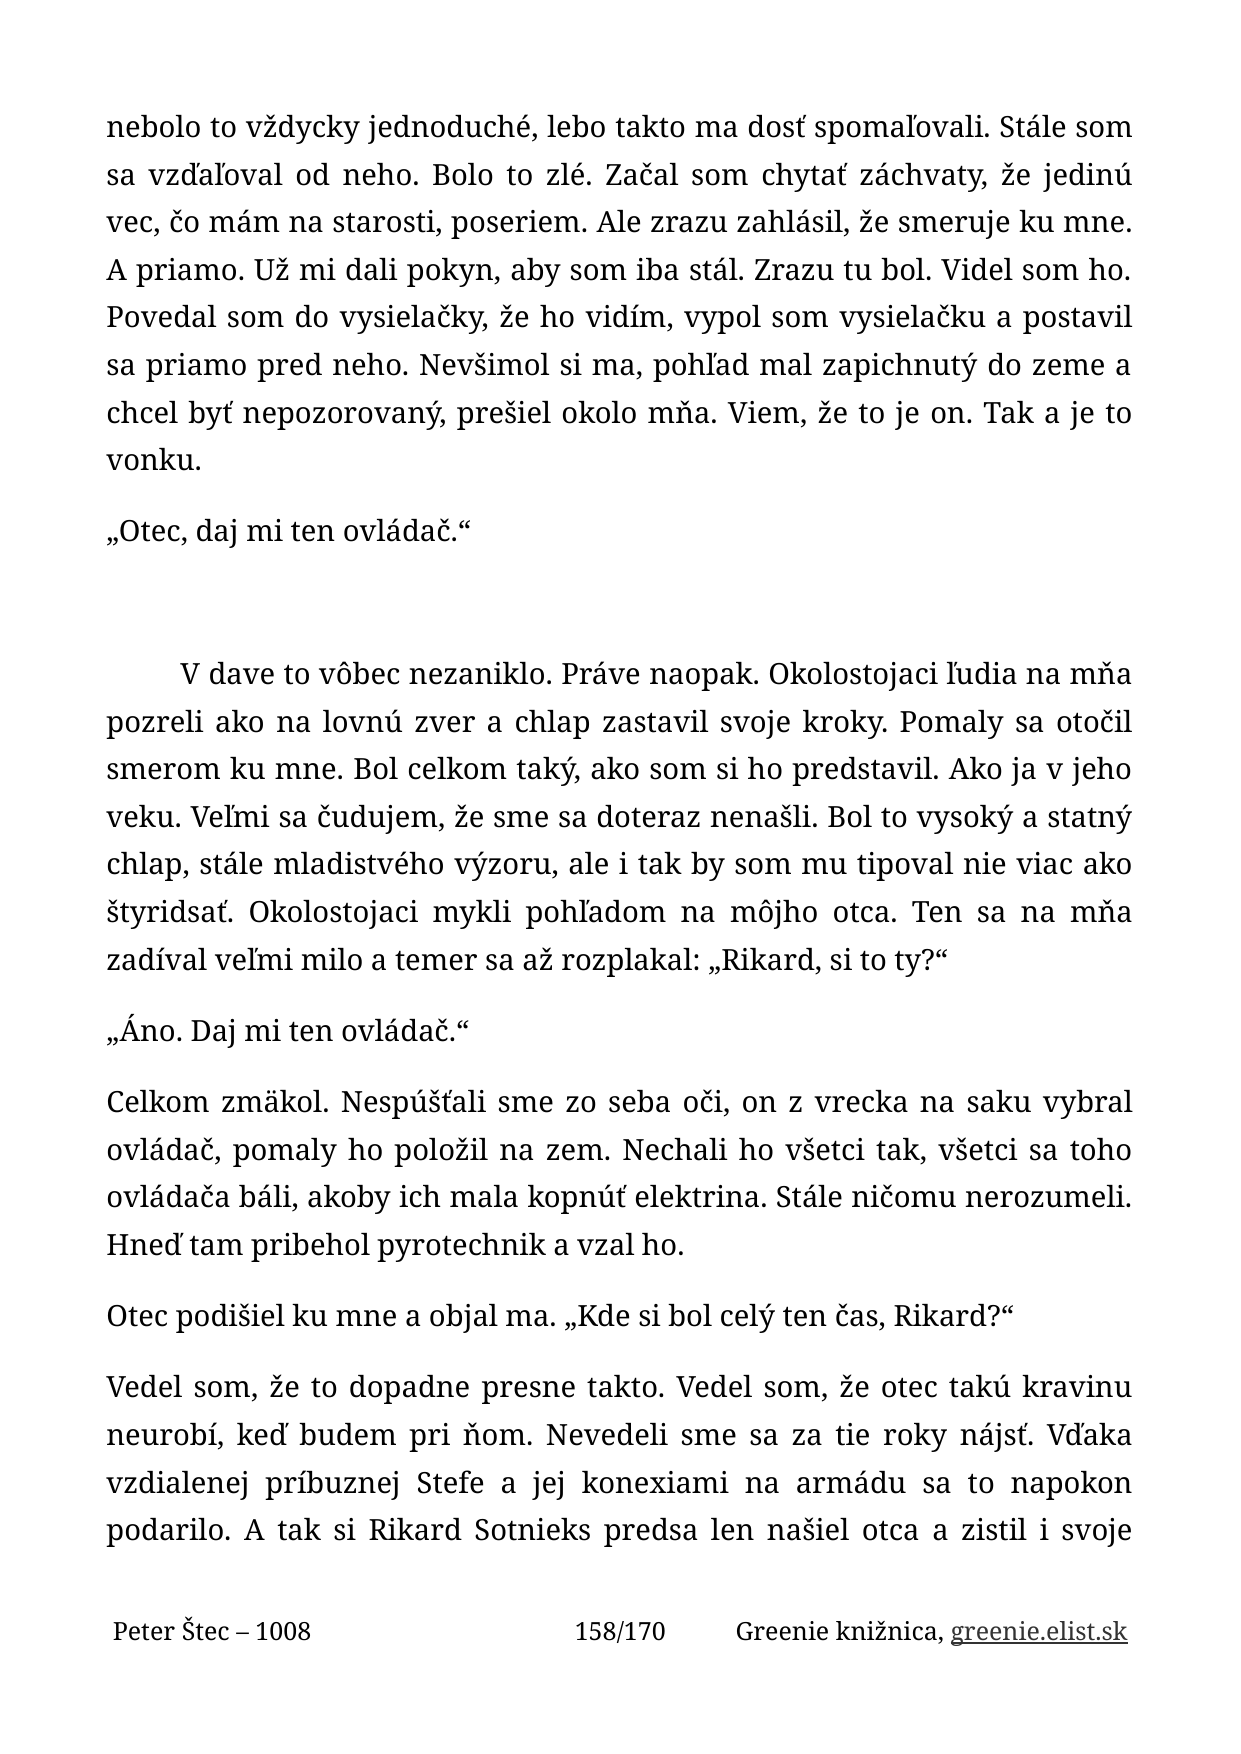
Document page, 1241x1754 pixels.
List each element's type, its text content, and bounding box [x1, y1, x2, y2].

text Vedel som, že to dopadne presne takto. Vedel som, že otec takú kravinu neurobí, keď budem pri ňom. Nevedeli sme sa za tie roky nájsť. Vďaka vzdialenej príbuznej Stefe a jej konexiami na armádu sa to napokon podarilo. A tak si Rikard Sotnieks predsa len našiel otca a zistil i svoje [106, 1367, 1134, 1549]
text Otec podišiel ku mne a objal ma. „Kde si bol celý ten čas, Rikard?“ [106, 1295, 1134, 1335]
text nebolo to vždycky jednoduché, lebo takto ma dosť spomaľovali. Stále som sa vzďaľoval od neho. Bolo to zlé. Začal som chytať záchvaty, že jedinú vec, čo mám na starosti, poseriem. Ale zrazu zahlásil, že smeruje ku mne. A priamo. Už mi dali pokyn, aby som iba stál. Zrazu tu bol. Videl som ho. Povedal som do vysielačky, že ho vidím, vypol som vysielačku a postavil sa priamo pred neho. Nevšimol si ma, pohľad mal zapichnutý do zeme a chcel byť nepozorovaný, prešiel okolo mňa. Viem, že to je on. Tak a je to vonku. [106, 106, 1134, 479]
text „Otec, daj mi ten ovládač.“ [106, 511, 1134, 550]
text Celkom zmäkol. Nespúšťali sme zo seba oči, on z vrecka na saku vybral ovládač, pomaly ho položil na zem. Nechali ho všetci tak, všetci sa toho ovládača báli, akoby ich mala kopnúť elektrina. Stále ničomu nerozumeli. Hneď tam pribehol pyrotechnik a vzal ho. [106, 1081, 1134, 1264]
text V dave to vôbec nezaniklo. Práve naopak. Okolostojaci ľudia na mňa pozreli ako na lovnú zver a chlap zastavil svoje kroky. Pomaly sa otočil smerom ku mne. Bol celkom taký, ako som si ho predstavil. Ako ja v jeho veku. Veľmi sa čudujem, že sme sa doteraz nenašli. Bol to vysoký a statný chlap, stále mladistvého výzoru, ale i tak by som mu tipoval nie viac ako štyridsať. Okolostojaci mykli pohľadom na môjho otca. Ten sa na mňa zadíval veľmi milo a temer sa až rozplakal: „Rikard, si to ty?“ [106, 653, 1134, 978]
text „Áno. Daj mi ten ovládač.“ [106, 1010, 1134, 1050]
